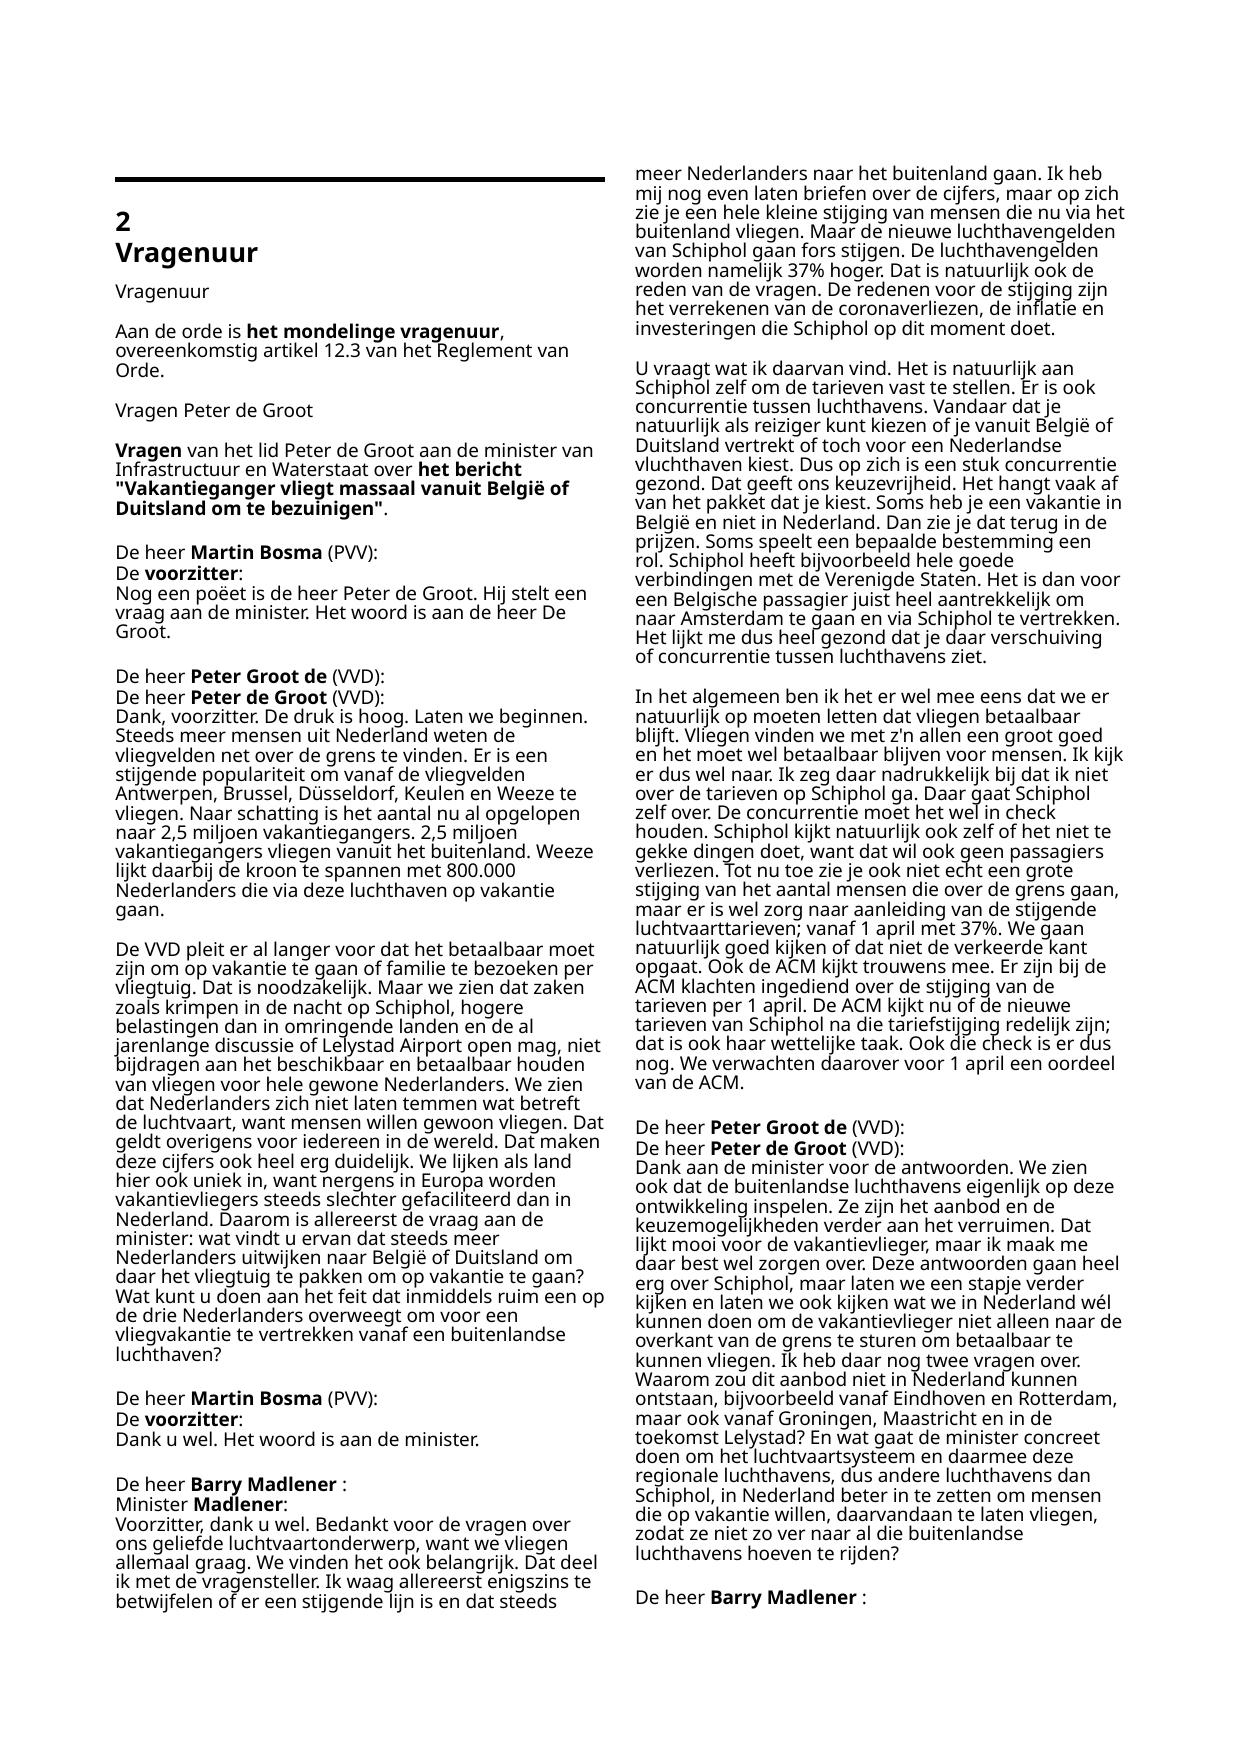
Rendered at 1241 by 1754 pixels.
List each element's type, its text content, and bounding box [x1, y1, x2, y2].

text Vragenuur [115, 283, 605, 302]
text De voorzitter: [115, 565, 605, 584]
text De heer Peter Groot de (VVD): [115, 663, 605, 689]
text De heer Barry Madlener : [115, 1471, 605, 1496]
text In het algemeen ben ik het er wel mee eens dat we er natuurlijk op moeten letten dat vliegen betaalbaar blijft. Vliegen vinden we met z'n allen een groot goed en het moet wel betaalbaar blijven voor mensen. Ik kijk er dus wel naar. Ik zeg daar nadrukkelijk bij dat ik niet over de tarieven op Schiphol ga. Daar gaat Schiphol zelf over. De concurrentie moet het wel in check houden. Schiphol kijkt natuurlijk ook zelf of het niet te gekke dingen doet, want dat wil ook geen passagiers verliezen. Tot nu toe zie je ook niet echt een grote stijging van het aantal mensen die over de grens gaan, maar er is wel zorg naar aanleiding van de stijgende luchtvaarttarieven; vanaf 1 april met 37%. We gaan natuurlijk goed kijken of dat niet de verkeerde kant opgaat. Ook de ACM kijkt trouwens mee. Er zijn bij de ACM klachten ingediend over de stijging van de tarieven per 1 april. De ACM kijkt nu of de nieuwe tarieven van Schiphol na die tariefstijging redelijk zijn; dat is ook haar wettelijke taak. Ook die check is er dus nog. We verwachten daarover voor 1 april een oordeel van de ACM. [635, 688, 1125, 1093]
text Aan de orde is het mondelinge vragenuur, overeenkomstig artikel 12.3 van het Reglement van Orde. [115, 323, 605, 381]
text De heer Martin Bosma (PVV): [115, 1386, 605, 1411]
text Vragen van het lid Peter de Groot aan de minister van Infrastructuur en Waterstaat over het bericht "Vakantieganger vliegt massaal vanuit België of Duitsland om te bezuinigen". [115, 442, 605, 519]
text meer Nederlanders naar het buitenland gaan. Ik heb mij nog even laten briefen over de cijfers, maar op zich zie je een hele kleine stijging van mensen die nu via het buitenland vliegen. Maar de nieuwe luchthavengelden van Schiphol gaan fors stijgen. De luchthavengelden worden namelijk 37% hoger. Dat is natuurlijk ook de reden van de vragen. De redenen voor de stijging zijn het verrekenen van de coronaverliezen, de inflatie en investeringen die Schiphol op dit moment doet. [635, 165, 1125, 339]
text Nog een poëet is de heer Peter de Groot. Hij stelt een vraag aan de minister. Het woord is aan de heer De Groot. [115, 584, 605, 642]
text De heer Barry Madlener : [635, 1584, 1125, 1610]
text De VVD pleit er al langer voor dat het betaalbaar moet zijn om op vakantie te gaan of familie te bezoeken per vliegtuig. Dat is noodzakelijk. Maar we zien dat zaken zoals krimpen in de nacht op Schiphol, hogere belastingen dan in omringende landen en de al jarenlange discussie of Lelystad Airport open mag, niet bijdragen aan het beschikbaar en betaalbaar houden van vliegen voor hele gewone Nederlanders. We zien dat Nederlanders zich niet laten temmen wat betreft de luchtvaart, want mensen willen gewoon vliegen. Dat geldt overigens voor iedereen in de wereld. Dat maken deze cijfers ook heel erg duidelijk. We lijken als land hier ook uniek in, want nergens in Europa worden vakantievliegers steeds slechter gefaciliteerd dan in Nederland. Daarom is allereerst de vraag aan de minister: wat vindt u ervan dat steeds meer Nederlanders uitwijken naar België of Duitsland om daar het vliegtuig te pakken om op vakantie te gaan? Wat kunt u doen aan het feit dat inmiddels ruim een op de drie Nederlanders overweegt om voor een vliegvakantie te vertrekken vanaf een buitenlandse luchthaven? [115, 941, 605, 1365]
text U vraagt wat ik daarvan vind. Het is natuurlijk aan Schiphol zelf om de tarieven vast te stellen. Er is ook concurrentie tussen luchthavens. Vandaar dat je natuurlijk als reiziger kunt kiezen of je vanuit België of Duitsland vertrekt of toch voor een Nederlandse vluchthaven kiest. Dus op zich is een stuk concurrentie gezond. Dat geeft ons keuzevrijheid. Het hangt vaak af van het pakket dat je kiest. Soms heb je een vakantie in België en niet in Nederland. Dan zie je dat terug in de prijzen. Soms speelt een bepaalde bestemming een rol. Schiphol heeft bijvoorbeeld hele goede verbindingen met de Verenigde Staten. Het is dan voor een Belgische passagier juist heel aantrekkelijk om naar Amsterdam te gaan en via Schiphol te vertrekken. Het lijkt me dus heel gezond dat je daar verschuiving of concurrentie tussen luchthavens ziet. [635, 359, 1125, 668]
text De heer Peter Groot de (VVD): [635, 1114, 1125, 1140]
text Dank, voorzitter. De druk is hoog. Laten we beginnen. Steeds meer mensen uit Nederland weten de vliegvelden net over de grens te vinden. Er is een stijgende populariteit om vanaf de vliegvelden Antwerpen, Brussel, Düsseldorf, Keulen en Weeze te vliegen. Naar schatting is het aantal nu al opgelopen naar 2,5 miljoen vakantiegangers. 2,5 miljoen vakantiegangers vliegen vanuit het buitenland. Weeze lijkt daarbij de kroon te spannen met 800.000 Nederlanders die via deze luchthaven op vakantie gaan. [115, 708, 605, 920]
text De heer Martin Bosma (PVV): [115, 539, 605, 565]
text Dank aan de minister voor de antwoorden. We zien ook dat de buitenlandse luchthavens eigenlijk op deze ontwikkeling inspelen. Ze zijn het aanbod en de keuzemogelijkheden verder aan het verruimen. Dat lijkt mooi voor de vakantievlieger, maar ik maak me daar best wel zorgen over. Deze antwoorden gaan heel erg over Schiphol, maar laten we een stapje verder kijken en laten we ook kijken wat we in Nederland wél kunnen doen om de vakantievlieger niet alleen naar de overkant van de grens te sturen om betaalbaar te kunnen vliegen. Ik heb daar nog twee vragen over. Waarom zou dit aanbod niet in Nederland kunnen ontstaan, bijvoorbeeld vanaf Eindhoven en Rotterdam, maar ook vanaf Groningen, Maastricht en in de toekomst Lelystad? En wat gaat de minister concreet doen om het luchtvaartsysteem en daarmee deze regionale luchthavens, dus andere luchthavens dan Schiphol, in Nederland beter in te zetten om mensen die op vakantie willen, daarvandaan te laten vliegen, zodat ze niet zo ver naar al die buitenlandse luchthavens hoeven te rijden? [635, 1159, 1125, 1564]
text 2 [115, 203, 605, 239]
text De heer Peter de Groot (VVD): [115, 689, 605, 708]
text Dank u wel. Het woord is aan de minister. [115, 1431, 605, 1450]
text Voorzitter, dank u wel. Bedankt voor de vragen over ons geliefde luchtvaartonderwerp, want we vliegen allemaal graag. We vinden het ook belangrijk. Dat deel ik met de vragensteller. Ik waag allereerst enigszins te betwijfelen of er een stijgende lijn is en dat steeds [115, 1516, 605, 1612]
text De voorzitter: [115, 1411, 605, 1431]
text De heer Peter de Groot (VVD): [635, 1140, 1125, 1159]
text Vragen Peter de Groot [115, 402, 605, 421]
text Vragenuur [115, 239, 605, 283]
text Minister Madlener: [115, 1496, 605, 1516]
